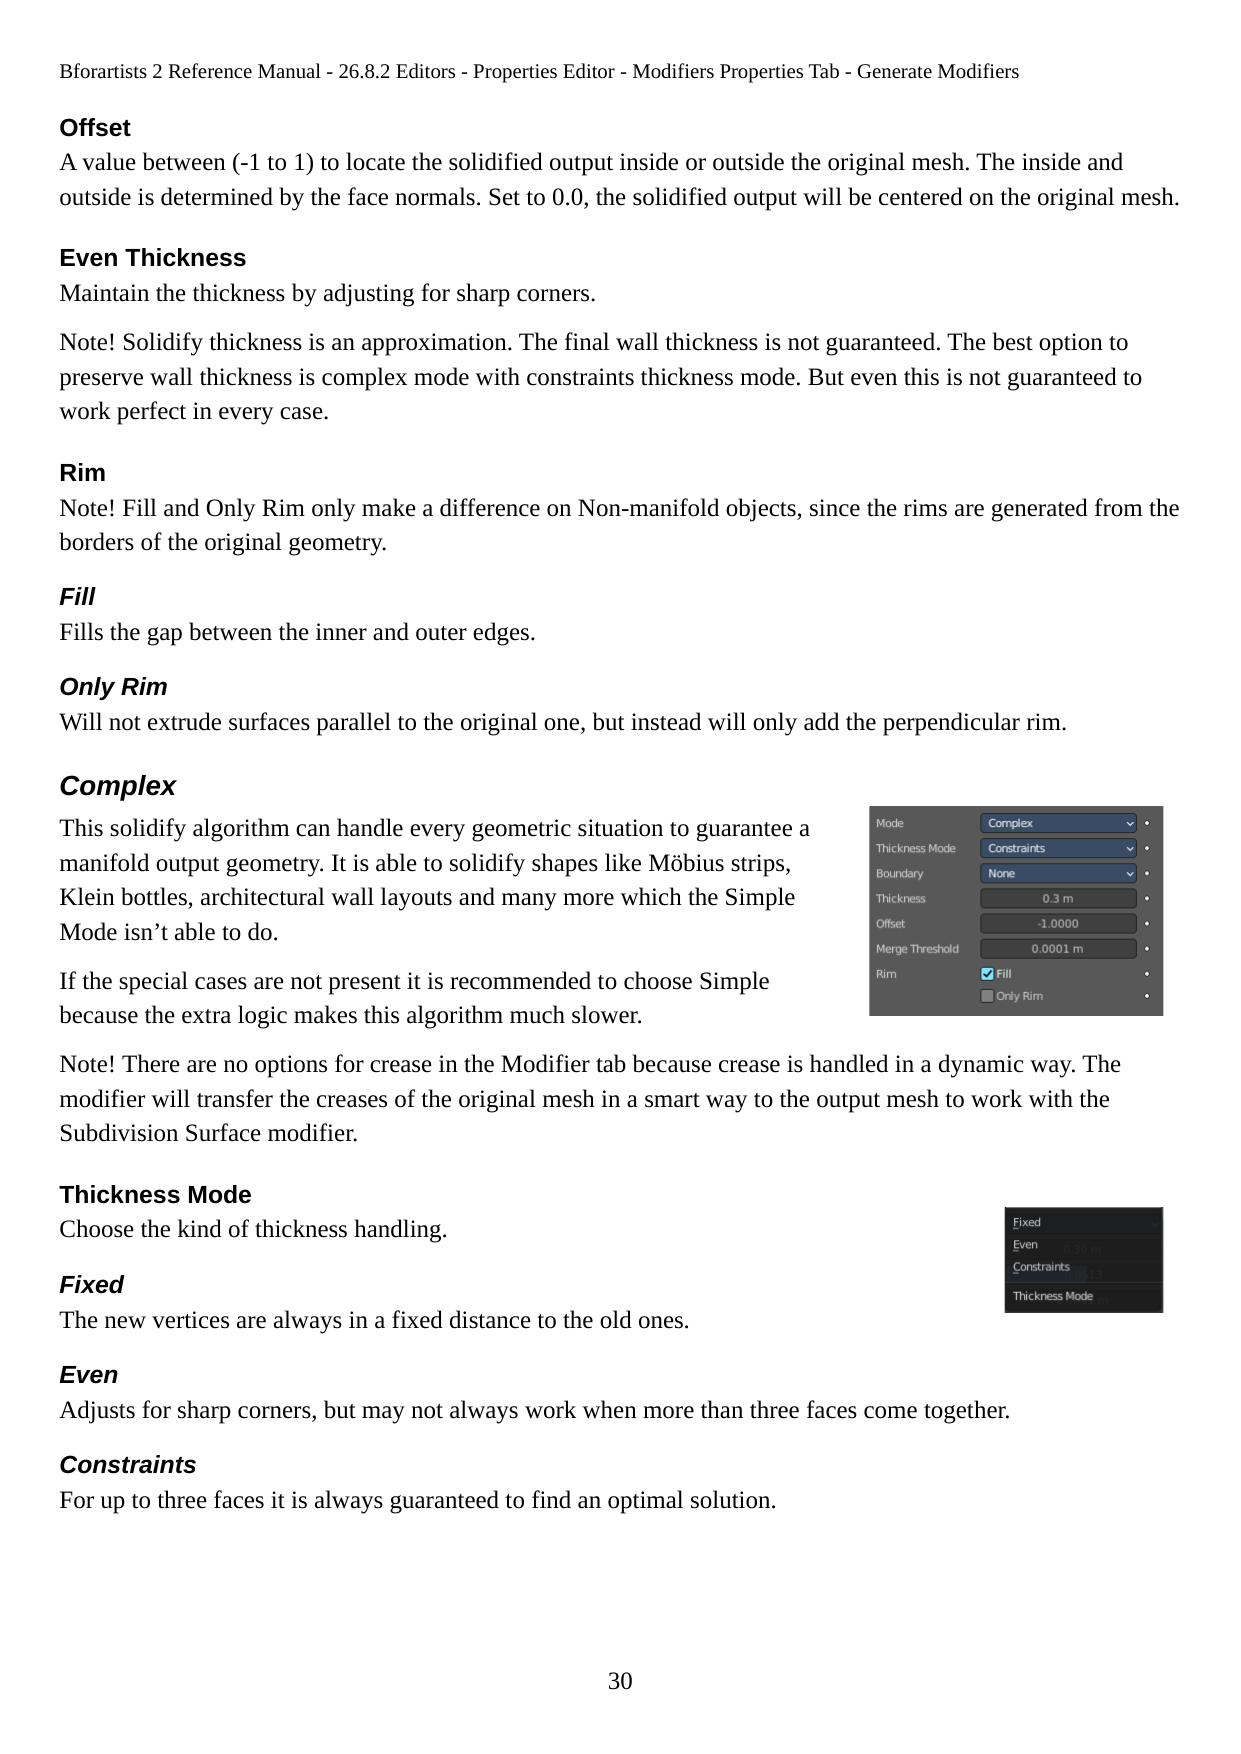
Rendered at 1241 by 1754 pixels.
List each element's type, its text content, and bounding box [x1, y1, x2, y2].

text Note! There are no options for crease in the Modifier tab because crease is handled in a dynamic way. The modifier will transfer the creases of the original mesh in a smart way to the output mesh to work with the Subdivision Surface modifier. [59, 1049, 1181, 1147]
text Choose the kind of thickness handling. [59, 1214, 1004, 1243]
text Will not extrude surfaces parallel to the original one, but instead will only add the perpendicular rim. [59, 707, 1181, 736]
subtitle [1164, 1270, 1181, 1298]
subtitle Offset [59, 113, 1181, 141]
subtitle Rim [59, 458, 1181, 486]
picture [1004, 1207, 1164, 1313]
text If the special cases are not present it is recommended to choose Simple because the extra logic makes this algorithm much slower. [59, 966, 1181, 1029]
text This solidify algorithm can handle every geometric situation to guarantee a manifold output geometry. It is able to solidify shapes like Möbius strips, Klein bottles, architectural wall layouts and many more which the Simple Mode isn’t able to do. [59, 813, 869, 945]
text Note! Solidify thickness is an approximation. The final wall thickness is not guaranteed. The best option to preserve wall thickness is complex mode with constraints thickness mode. But even this is not guaranteed to work perfect in every case. [59, 327, 1181, 425]
picture [869, 806, 1164, 1016]
subtitle Constraints [59, 1450, 1181, 1479]
text Adjusts for sharp corners, but may not always work when more than three faces come together. [59, 1395, 1181, 1423]
subtitle Thickness Mode [59, 1180, 1181, 1208]
subtitle Fill [59, 582, 1181, 611]
subtitle Only Rim [59, 672, 1181, 701]
text Fills the gap between the inner and outer edges. [59, 617, 1181, 646]
subtitle Fixed [59, 1270, 1004, 1298]
subtitle Even [59, 1360, 1181, 1388]
subtitle Complex [59, 769, 1181, 801]
text A value between (-1 to 1) to locate the solidified output inside or outside the original mesh. The inside and outside is determined by the face normals. Set to 0.0, the solidified output will be centered on the original mesh. [59, 147, 1181, 211]
text The new vertices are always in a fixed distance to the old ones. [59, 1305, 1181, 1333]
text Note! Fill and Only Rim only make a difference on Non-manifold objects, since the rims are generated from the borders of the original geometry. [59, 493, 1181, 556]
text Maintain the thickness by adjusting for sharp corners. [59, 278, 1181, 307]
subtitle Even Thickness [59, 243, 1181, 272]
text For up to three faces it is always guaranteed to find an optimal solution. [59, 1485, 1181, 1514]
